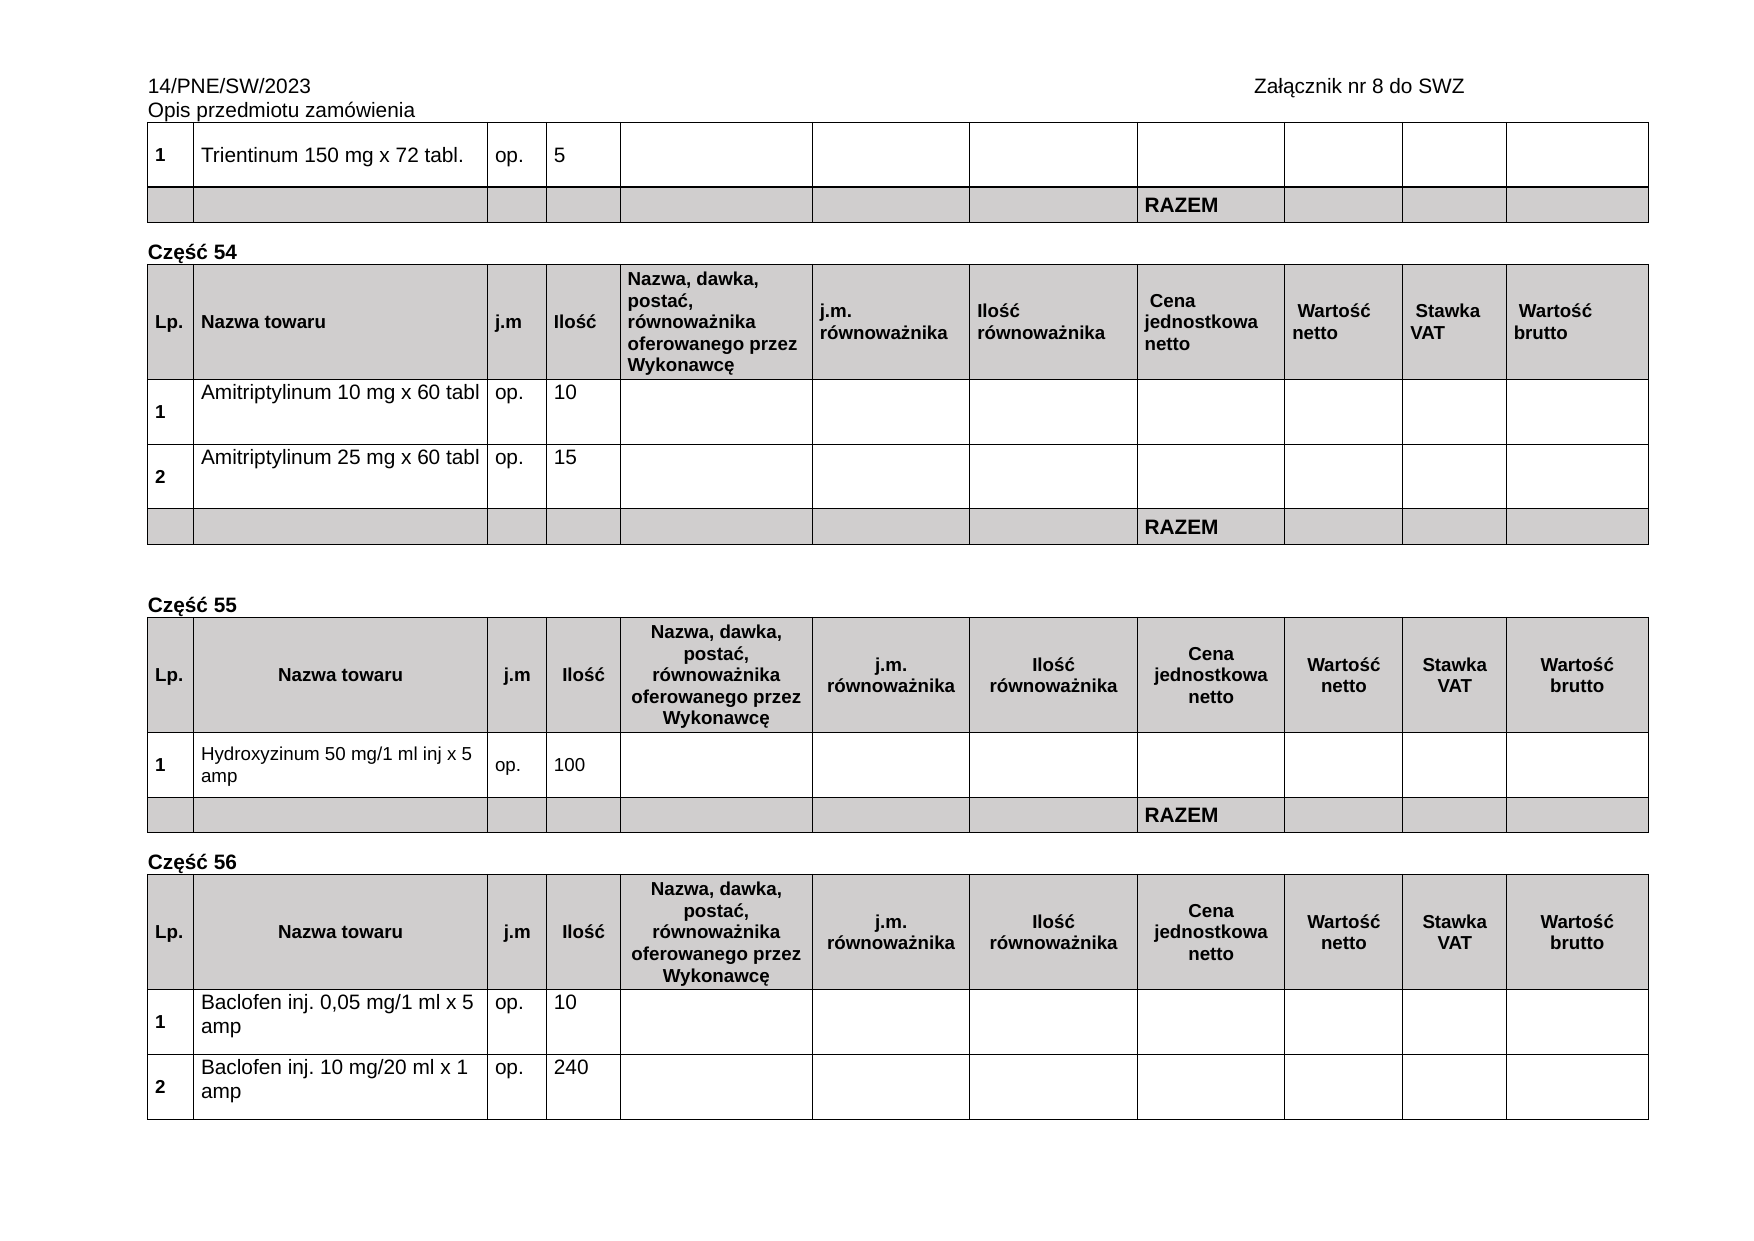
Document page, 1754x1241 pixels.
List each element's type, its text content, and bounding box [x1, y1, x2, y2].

table_header Nazwa towaru [194, 618, 487, 732]
table_cell [813, 380, 969, 444]
table_header j.m. równoważnika [813, 265, 969, 379]
table_header j.m. równoważnika [813, 618, 969, 732]
table_header Lp. [148, 875, 193, 989]
table_cell 2 [148, 1055, 193, 1118]
table_header Cena jednostkowa netto [1138, 265, 1284, 379]
table_header Nazwa towaru [194, 265, 487, 379]
table_cell [1507, 1055, 1648, 1118]
table_cell [1285, 380, 1402, 444]
table_header Cena jednostkowa netto [1138, 875, 1284, 989]
table_header Wartość netto [1285, 618, 1402, 732]
table_cell [1285, 509, 1402, 544]
table_cell 240 [547, 1055, 620, 1118]
table_cell op. [488, 123, 546, 186]
table_cell [621, 990, 812, 1054]
table_cell [1138, 380, 1284, 444]
table_cell [970, 188, 1137, 222]
table_cell [1507, 380, 1648, 444]
table_header Stawka VAT [1403, 618, 1506, 732]
table_cell [1507, 509, 1648, 544]
table_cell [1138, 990, 1284, 1054]
table_cell [1285, 188, 1402, 222]
table_cell [194, 188, 487, 222]
table_cell [970, 990, 1137, 1054]
table_cell Amitriptylinum 25 mg x 60 tabl [194, 445, 487, 508]
table_cell [1138, 445, 1284, 508]
table_header Wartość netto [1285, 265, 1402, 379]
table_cell [621, 188, 812, 222]
table_cell 1 [148, 123, 193, 186]
text Część 55 [148, 593, 1606, 617]
table_cell [547, 798, 620, 832]
table_cell [1507, 445, 1648, 508]
text Część 54 [148, 240, 1606, 264]
text Część 56 [148, 850, 1606, 874]
table_header Ilość równoważnika [970, 618, 1137, 732]
table_cell [1403, 509, 1506, 544]
table_cell RAZEM [1138, 798, 1284, 832]
table_cell [194, 509, 487, 544]
table_cell [621, 123, 812, 186]
table_cell [1507, 188, 1648, 222]
table_cell [148, 798, 193, 832]
table_cell [970, 509, 1137, 544]
table_cell [488, 188, 546, 222]
table_cell [547, 509, 620, 544]
table_cell [1285, 445, 1402, 508]
table_cell [621, 445, 812, 508]
table_cell [970, 380, 1137, 444]
table_cell [1507, 733, 1648, 797]
table_cell [148, 509, 193, 544]
table_header j.m. równoważnika [813, 875, 969, 989]
table_cell [813, 188, 969, 222]
table_header Ilość równoważnika [970, 265, 1137, 379]
table_header Nazwa towaru [194, 875, 487, 989]
table_cell 10 [547, 990, 620, 1054]
table_header Nazwa, dawka, postać, równoważnika oferowanego przez Wykonawcę [621, 265, 812, 379]
table_cell [970, 1055, 1137, 1118]
table_cell [813, 990, 969, 1054]
table_cell Baclofen inj. 10 mg/20 ml x 1 amp [194, 1055, 487, 1118]
table_cell 5 [547, 123, 620, 186]
table_cell [488, 798, 546, 832]
table_cell 1 [148, 380, 193, 444]
table_cell op. [488, 990, 546, 1054]
table_cell [1285, 798, 1402, 832]
table_header Ilość [547, 265, 620, 379]
table_cell [813, 445, 969, 508]
table_cell [1507, 798, 1648, 832]
table_cell [813, 1055, 969, 1118]
table_cell [970, 123, 1137, 186]
table_cell [621, 380, 812, 444]
table_cell [1403, 445, 1506, 508]
table_cell [1285, 990, 1402, 1054]
table_cell [970, 733, 1137, 797]
table_cell [1138, 123, 1284, 186]
table_header j.m [488, 875, 546, 989]
table_cell [813, 123, 969, 186]
table_cell Amitriptylinum 10 mg x 60 tabl [194, 380, 487, 444]
table_cell op. [488, 1055, 546, 1118]
table_cell [1285, 1055, 1402, 1118]
table_cell op. [488, 733, 546, 797]
table_cell Hydroxyzinum 50 mg/1 ml inj x 5 amp [194, 733, 487, 797]
table_header Lp. [148, 618, 193, 732]
table_header Cena jednostkowa netto [1138, 618, 1284, 732]
table_cell [1403, 990, 1506, 1054]
table_header Nazwa, dawka, postać, równoważnika oferowanego przez Wykonawcę [621, 875, 812, 989]
table_header Stawka VAT [1403, 875, 1506, 989]
table_cell [1403, 798, 1506, 832]
table_cell 100 [547, 733, 620, 797]
table_cell [1403, 123, 1506, 186]
table_header j.m [488, 618, 546, 732]
table_cell 1 [148, 733, 193, 797]
table_header Ilość [547, 618, 620, 732]
table_cell [621, 1055, 812, 1118]
table_header Wartość brutto [1507, 265, 1648, 379]
table_cell [1507, 990, 1648, 1054]
table_cell [1403, 380, 1506, 444]
table_header Wartość brutto [1507, 618, 1648, 732]
table_cell op. [488, 445, 546, 508]
table_cell [194, 798, 487, 832]
table_cell op. [488, 380, 546, 444]
table_cell 15 [547, 445, 620, 508]
table_cell [970, 445, 1137, 508]
table_header Ilość [547, 875, 620, 989]
table_header j.m [488, 265, 546, 379]
table_header Lp. [148, 265, 193, 379]
table_cell Baclofen inj. 0,05 mg/1 ml x 5 amp [194, 990, 487, 1054]
table_cell [970, 798, 1137, 832]
table_cell [1138, 1055, 1284, 1118]
table_header Wartość brutto [1507, 875, 1648, 989]
table_header Wartość netto [1285, 875, 1402, 989]
table_cell RAZEM [1138, 509, 1284, 544]
table_cell [1285, 733, 1402, 797]
table_cell [813, 509, 969, 544]
table_cell [813, 733, 969, 797]
table_cell 10 [547, 380, 620, 444]
table_cell [621, 509, 812, 544]
table_cell RAZEM [1138, 188, 1284, 222]
table_cell [621, 733, 812, 797]
table_header Ilość równoważnika [970, 875, 1137, 989]
table_cell [488, 509, 546, 544]
table_cell [547, 188, 620, 222]
table_cell 2 [148, 445, 193, 508]
table_cell [1403, 733, 1506, 797]
table_cell [1507, 123, 1648, 186]
table_header Stawka VAT [1403, 265, 1506, 379]
table_cell [1403, 188, 1506, 222]
table_cell [1403, 1055, 1506, 1118]
table_cell [813, 798, 969, 832]
table_cell [148, 188, 193, 222]
table_cell 1 [148, 990, 193, 1054]
table_cell Trientinum 150 mg x 72 tabl. [194, 123, 487, 186]
table_header Nazwa, dawka, postać, równoważnika oferowanego przez Wykonawcę [621, 618, 812, 732]
table_cell [1138, 733, 1284, 797]
table_cell [1285, 123, 1402, 186]
table_cell [621, 798, 812, 832]
